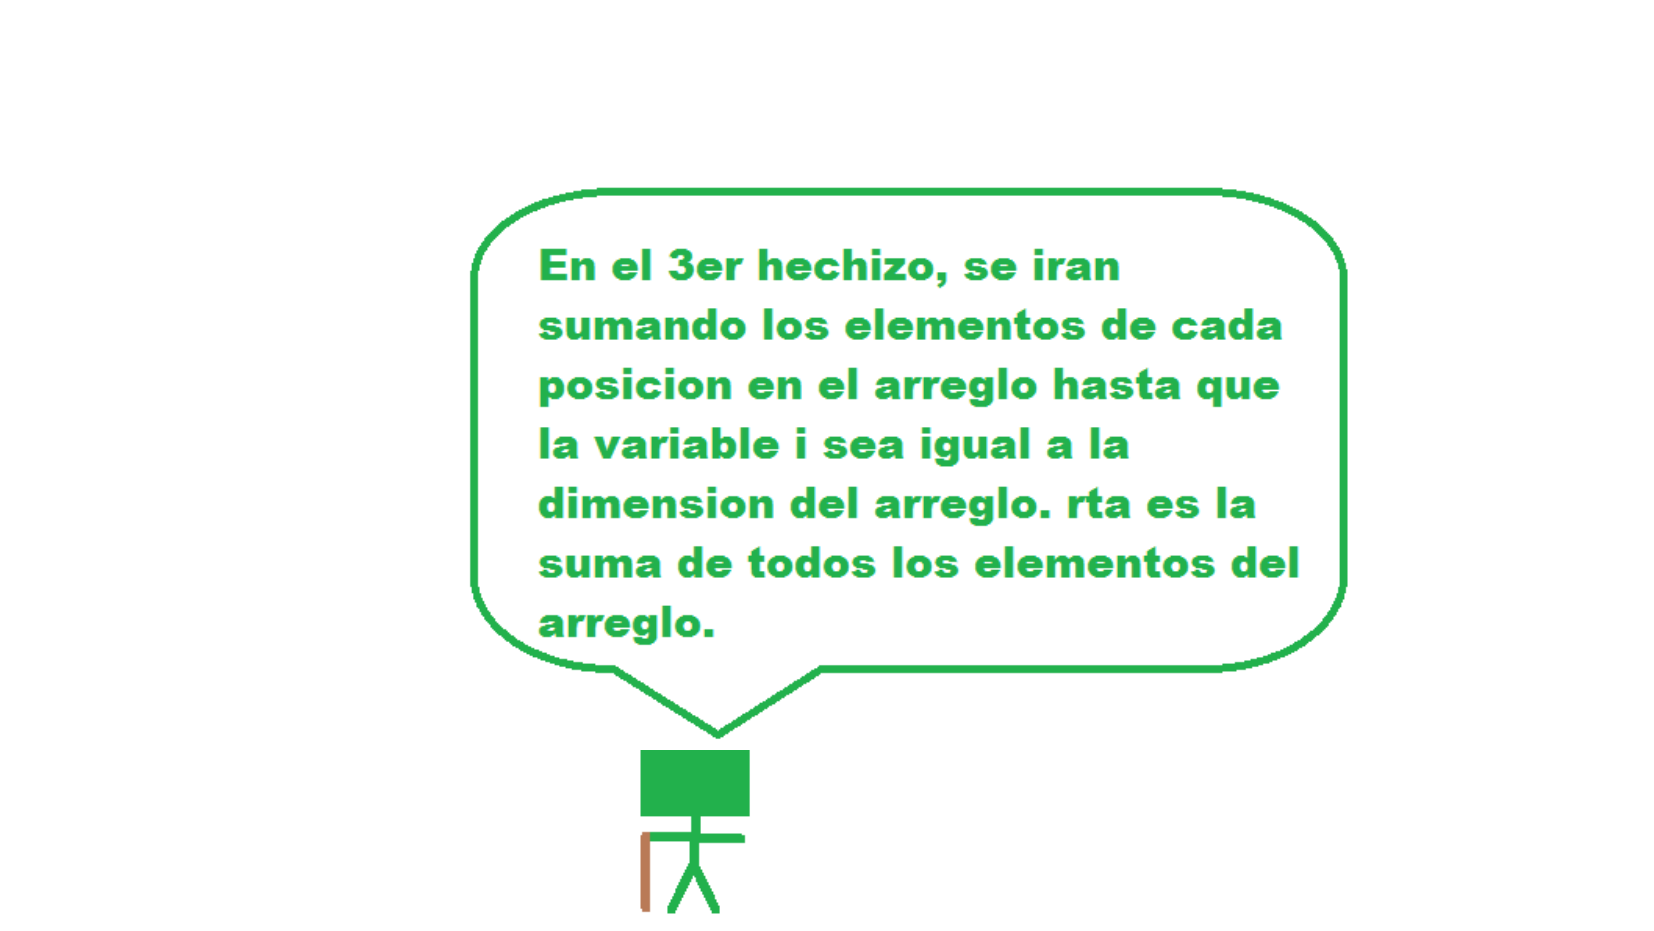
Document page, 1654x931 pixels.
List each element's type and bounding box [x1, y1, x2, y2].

picture [447, 174, 1365, 920]
